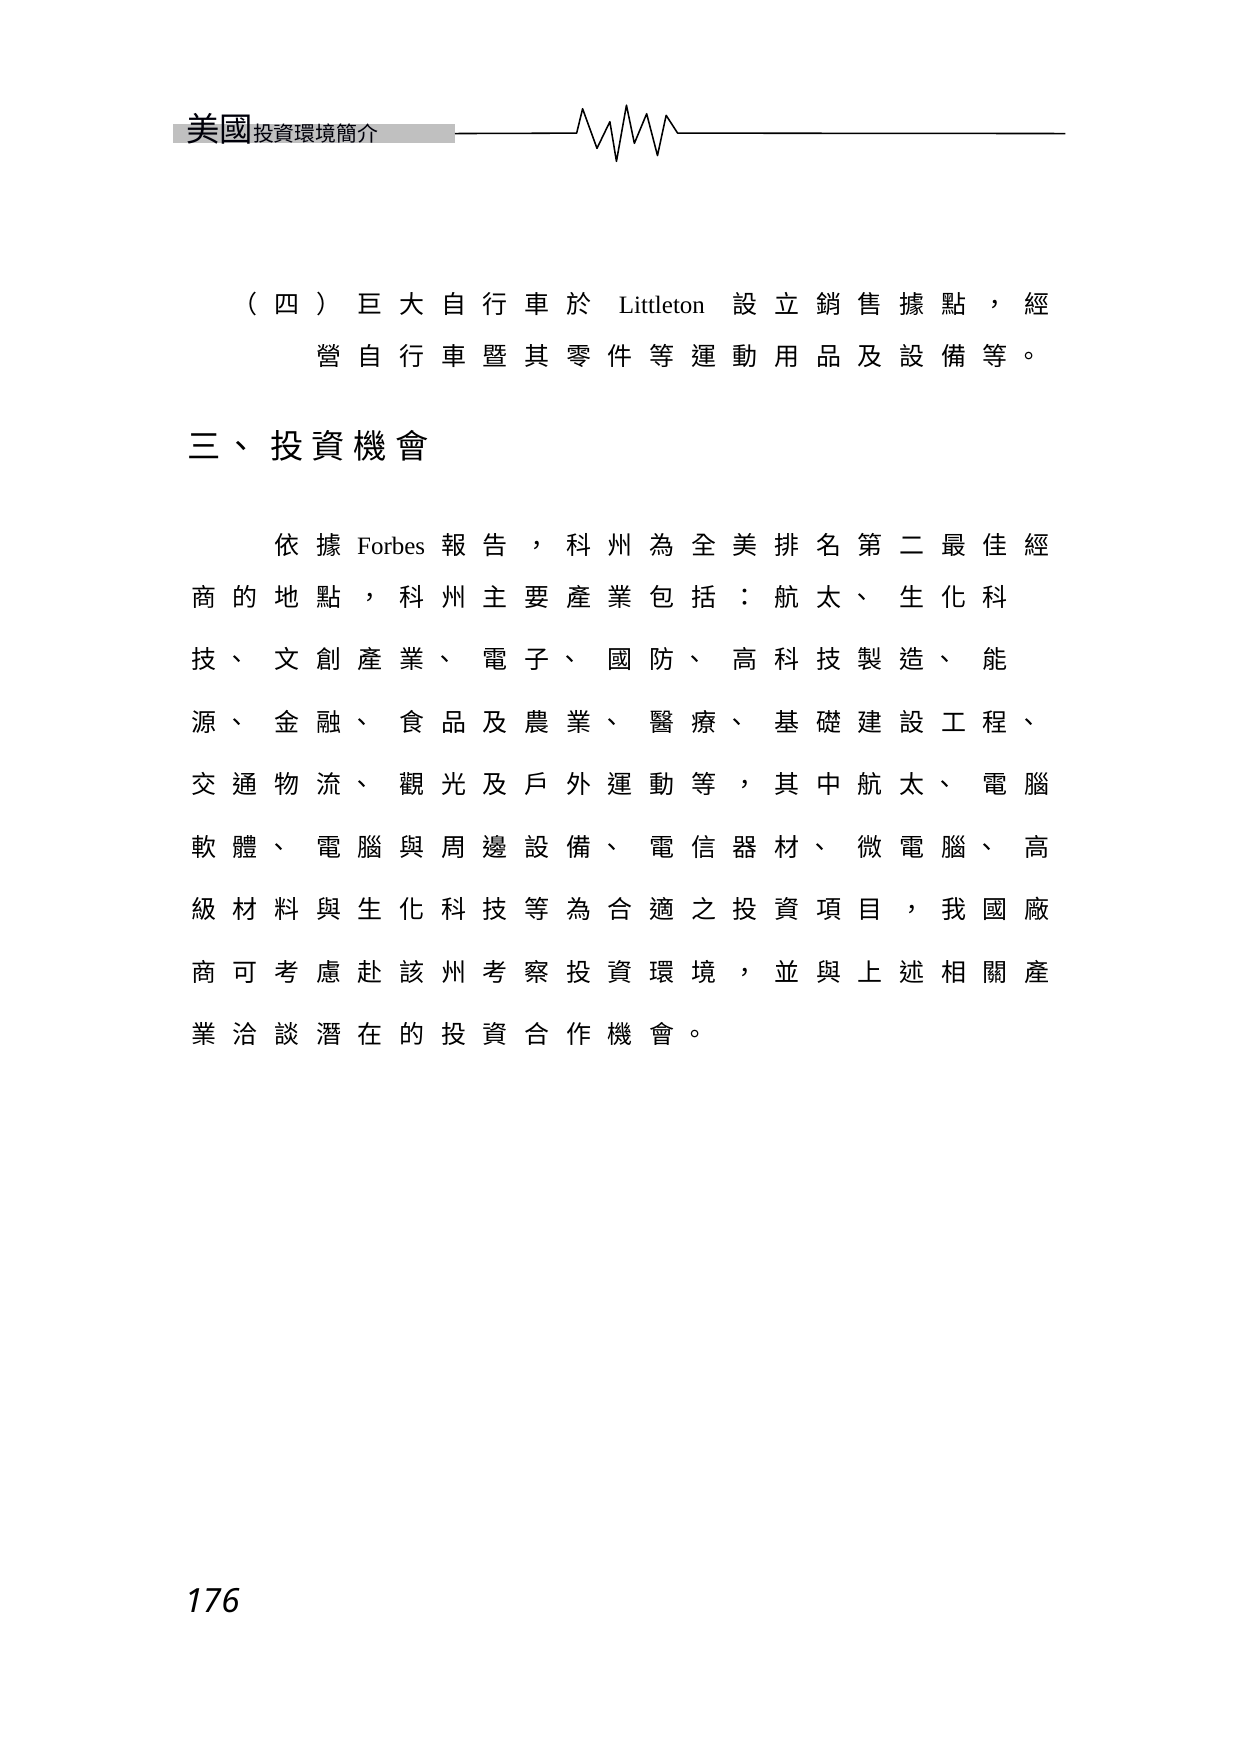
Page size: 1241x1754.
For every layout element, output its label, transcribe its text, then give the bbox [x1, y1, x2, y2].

text 三、投資機會 [183, 402, 1058, 464]
text （四）巨大自行車於Littleton設立銷售據點，經營自行車暨其零件等運動用品及設備等。 [207, 250, 1058, 375]
text 依據Forbes報告，科州為全美排名第二最佳經商的地點，科州主要產業包括：航太、生化科技、文創產業、電子、國防、高科技製造、能源、金融、食品及農業、醫療、基礎建設工程、交通物流、觀光及戶外運動等，其中航太、電腦軟體、電腦與周邊設備、電信器材、微電腦、高級材料與生化科技等為合適之投資項目，我國廠商可考慮赴該州考察投資環境，並與上述相關產業洽談潛在的投資合作機會。 [183, 491, 1058, 1054]
